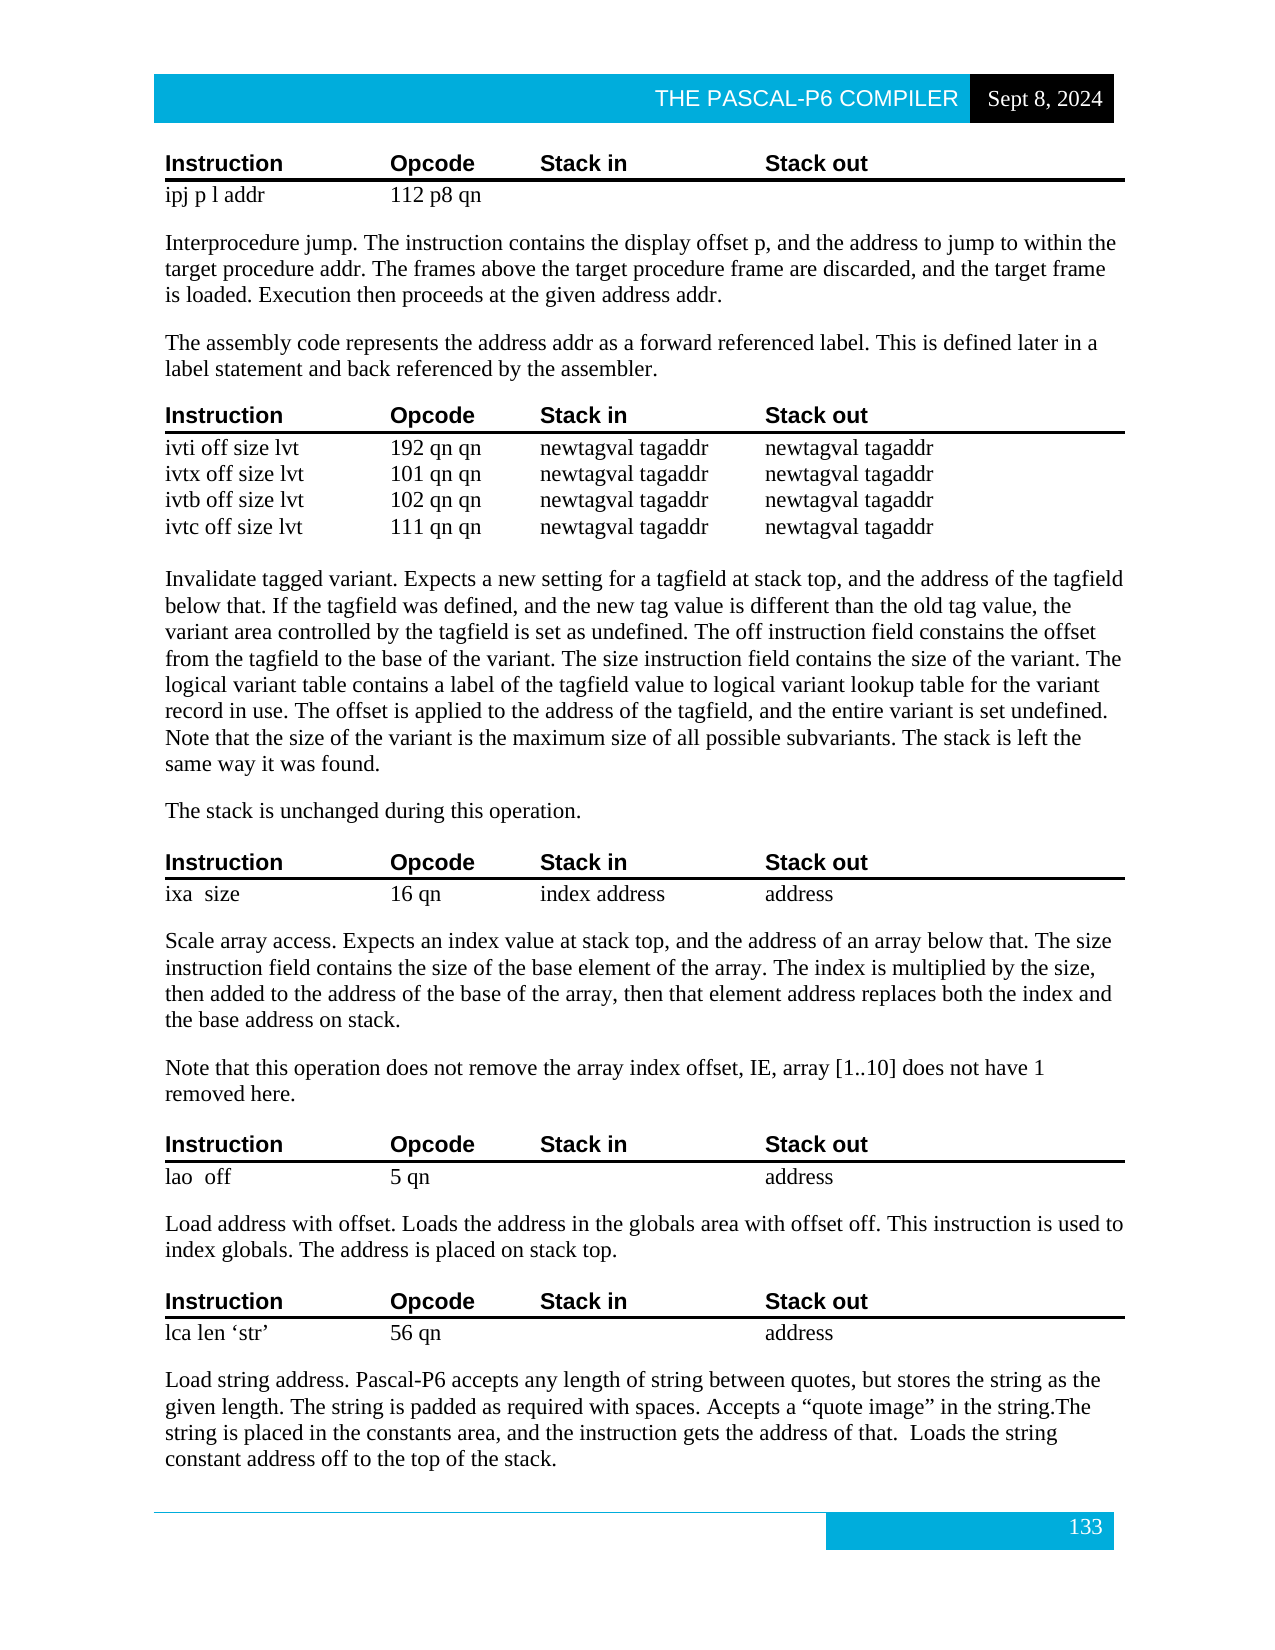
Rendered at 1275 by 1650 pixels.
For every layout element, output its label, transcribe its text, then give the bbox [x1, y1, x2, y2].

text ivtx off size lvt 101 qn qn newtagval tagaddr newtagval tagaddr [165, 460, 1125, 486]
text ixa size 16 qn index address address [165, 880, 1125, 906]
text Instruction Opcode Stack in Stack out [165, 848, 1125, 877]
text ivtb off size lvt 102 qn qn newtagval tagaddr newtagval tagaddr [165, 486, 1125, 513]
text Note that this operation does not remove the array index offset, IE, array [1..10] does not have 1 removed here. [165, 1053, 1125, 1106]
text Interprocedure jump. The instruction contains the display offset p, and the address to jump to within the target procedure addr. The frames above the target procedure frame are discarded, and the target frame is loaded. Execution then proceeds at the given address addr. [165, 229, 1125, 308]
text The assembly code represents the address addr as a forward referenced label. This is defined later in a label statement and back referenced by the assembler. [165, 329, 1125, 381]
text The stack is unchanged during this operation. [165, 797, 1125, 823]
text Instruction Opcode Stack in Stack out [165, 1131, 1125, 1160]
text Invalidate tagged variant. Expects a new setting for a tagfield at stack top, and the address of the tagfield below that. If the tagfield was defined, and the new tag value is different than the old tag value, the variant area controlled by the tagfield is set as undefined. The off instruction field constains the offset from the tagfield to the base of the variant. The size instruction field contains the size of the variant. The logical variant table contains a label of the tagfield value to logical variant lookup table for the variant record in use. The offset is applied to the address of the tagfield, and the entire variant is set undefined. Note that the size of the variant is the maximum size of all possible subvariants. The stack is left the same way it was found. [165, 566, 1125, 776]
text Instruction Opcode Stack in Stack out [165, 150, 1125, 178]
text lao off 5 qn address [165, 1163, 1125, 1189]
text Scale array access. Expects an index value at stack top, and the address of an array below that. The size instruction field contains the size of the base element of the array. The index is multiplied by the size, then added to the address of the base of the array, then that element address replaces both the index and the base address on stack. [165, 927, 1125, 1033]
text lca len ‘str’ 56 qn address [165, 1319, 1125, 1346]
text Load string address. Pascal-P6 accepts any length of string between quotes, but stores the string as the given length. The string is padded as required with spaces. Accepts a “quote image” in the string.The string is placed in the constants area, and the instruction gets the address of that. Loads the string constant address off to the top of the stack. [165, 1366, 1125, 1472]
text Instruction Opcode Stack in Stack out [165, 402, 1125, 431]
text ivtc off size lvt 111 qn qn newtagval tagaddr newtagval tagaddr [165, 513, 1125, 539]
text ivti off size lvt 192 qn qn newtagval tagaddr newtagval tagaddr [165, 434, 1125, 460]
text Instruction Opcode Stack in Stack out [165, 1288, 1125, 1316]
text Load address with offset. Loads the address in the globals area with offset off. This instruction is used to index globals. The address is placed on stack top. [165, 1210, 1125, 1263]
text ipj p l addr 112 p8 qn [165, 182, 1125, 208]
